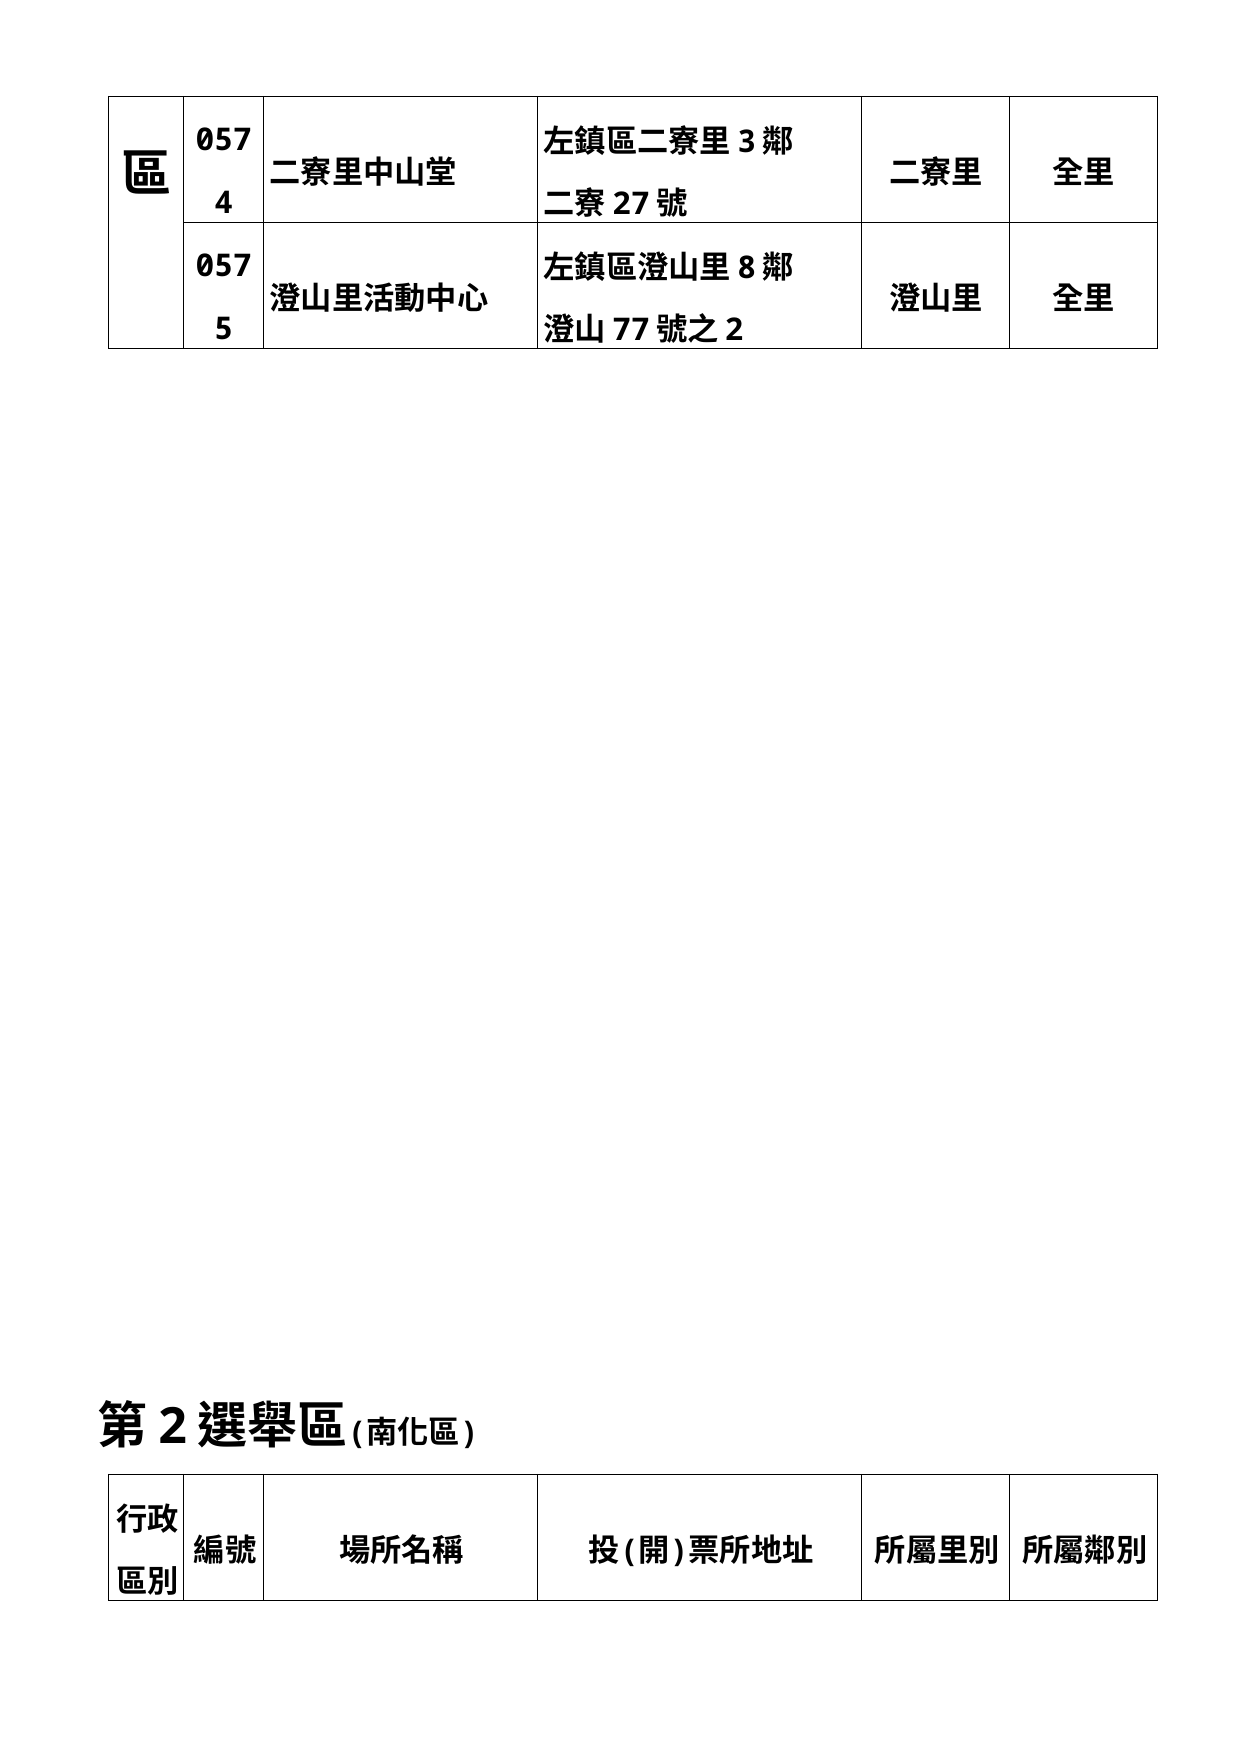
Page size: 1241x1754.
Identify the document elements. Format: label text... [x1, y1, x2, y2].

table_cell 二寮里中山堂 [264, 97, 537, 222]
table_cell 澄山里 [862, 223, 1009, 348]
table_cell 全里 [1010, 223, 1157, 348]
table_header 所屬里別 [862, 1475, 1009, 1600]
table_cell 0575 [184, 223, 263, 348]
table_cell 全里 [1010, 97, 1157, 222]
table_cell 左鎮區二寮里3鄰 二寮27號 [538, 97, 861, 222]
text 第2選舉區(南化區) [97, 1349, 1161, 1474]
table_cell 0574 [184, 97, 263, 222]
table_header 所屬鄰別 [1010, 1475, 1157, 1600]
table_header 編號 [184, 1475, 263, 1600]
table_cell 區 [109, 97, 183, 348]
table_header 投(開)票所地址 [538, 1475, 861, 1600]
table_cell 二寮里 [862, 97, 1009, 222]
table_header 場所名稱 [264, 1475, 537, 1600]
table_cell 澄山里活動中心 [264, 223, 537, 348]
table_cell 左鎮區澄山里8鄰 澄山77號之2 [538, 223, 861, 348]
table_header 行政 區別 [109, 1475, 183, 1600]
